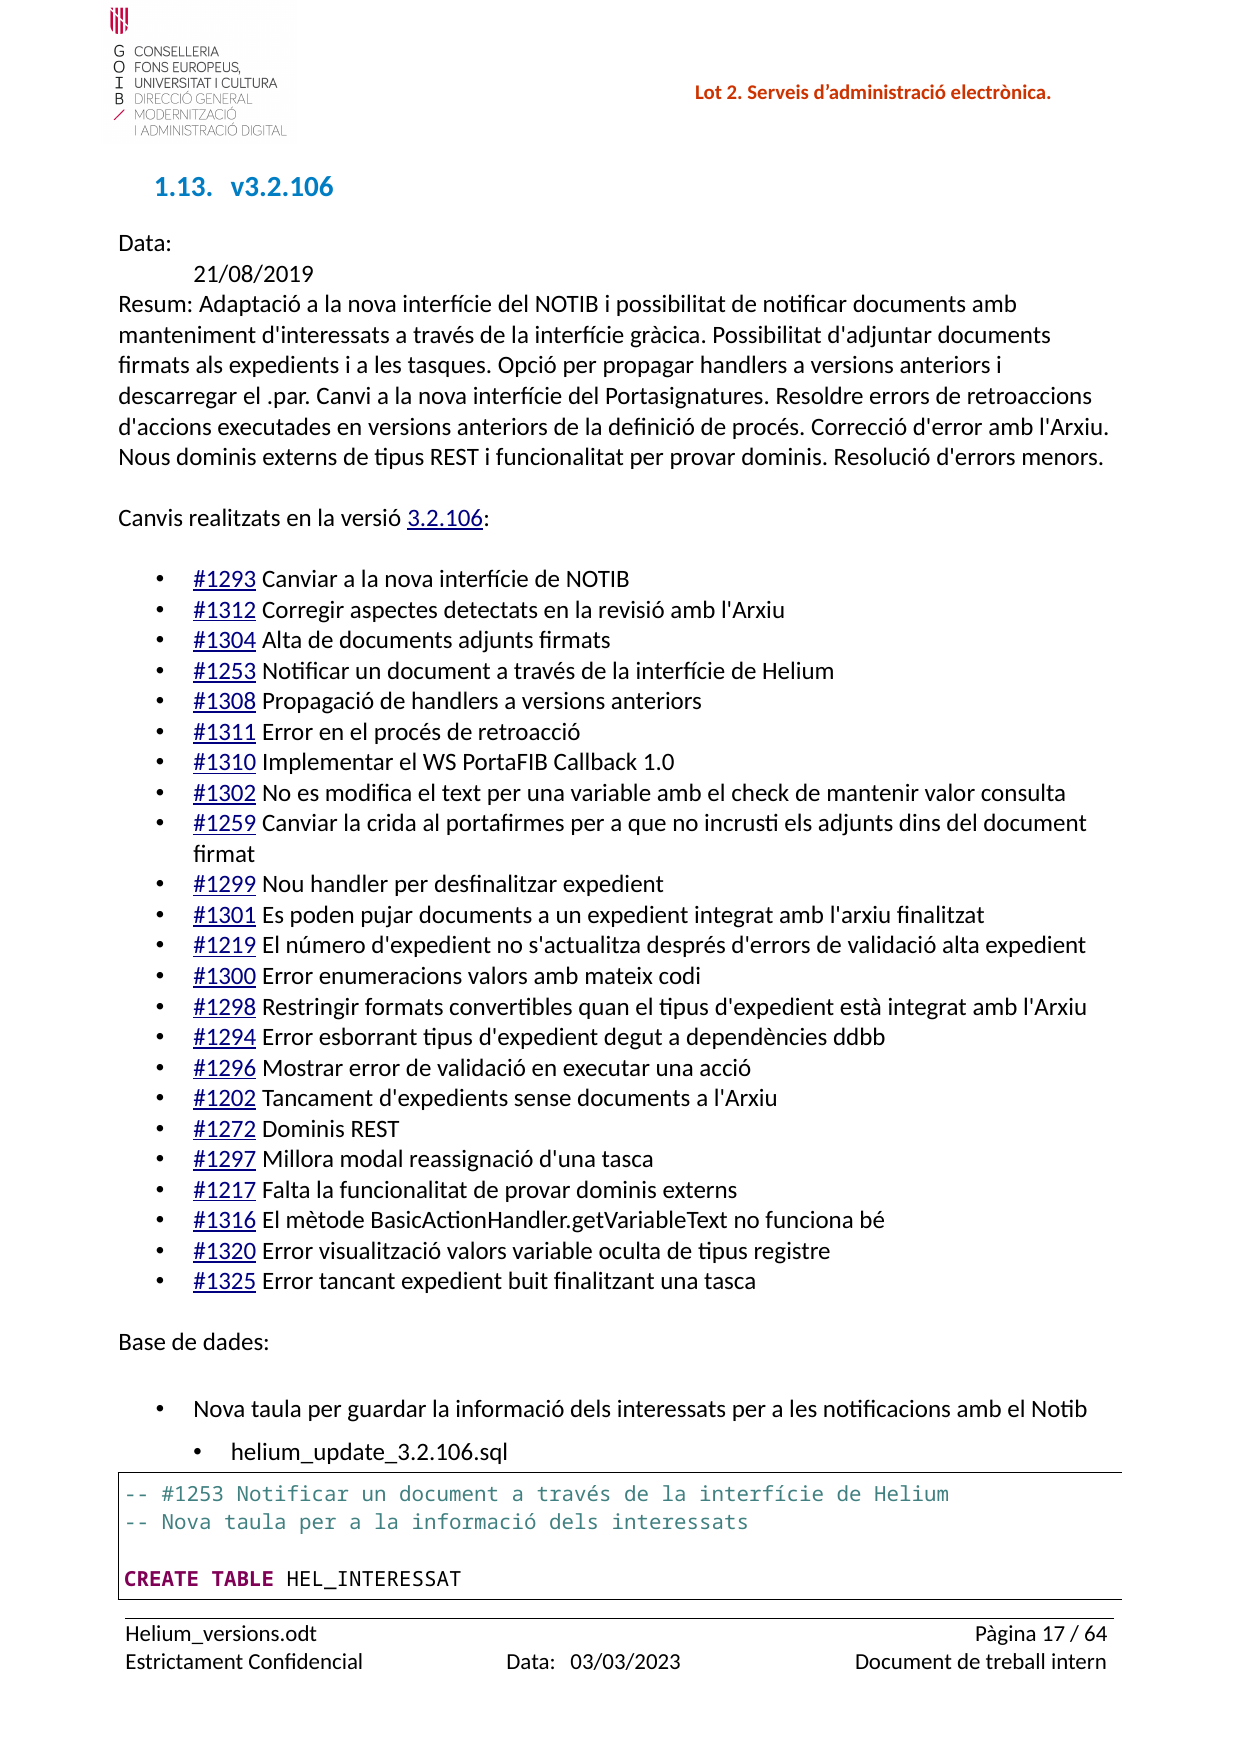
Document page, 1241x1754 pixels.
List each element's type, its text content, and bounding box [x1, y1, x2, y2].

list #1325 Error tancant expedient buit finalitzant una tasca [156, 1265, 1122, 1296]
list #1304 Alta de documents adjunts firmats [156, 624, 1122, 655]
text Resum: Adaptació a la nova interfície del NOTIB i possibilitat de notificar documents amb manteniment d'interessats a través de la interfície gràcica. Possibilitat d'adjuntar documents firmats als expedients i a les tasques. Opció per propagar handlers a versions anteriors i descarregar el .par. Canvi a la nova interfície del Portasignatures. Resoldre errors de retroaccions d'accions executades en versions anteriors de la definició de procés. Correcció d'error amb l'Arxiu. Nous dominis externs de tipus REST i funcionalitat per provar dominis. Resolució d'errors menors. [118, 289, 1122, 472]
table_header -- #1253 Notificar un document a través de la interfície de Helium -- Nova taula per a la informació dels interessats CREATE TABLE HEL_INTERESSAT [119, 1473, 1122, 1598]
subtitle v3.2.106 [153, 168, 1122, 204]
list #1293 Canviar a la nova interfície de NOTIB [156, 563, 1122, 594]
list #1312 Corregir aspectes detectats en la revisió amb l'Arxiu [156, 594, 1122, 624]
list #1310 Implementar el WS PortaFIB Callback 1.0 [156, 746, 1122, 777]
text 21/08/2019 [118, 258, 1122, 289]
list #1311 Error en el procés de retroacció [156, 716, 1122, 746]
text Base de dades: [118, 1326, 1122, 1357]
list #1296 Mostrar error de validació en executar una acció [156, 1052, 1122, 1082]
list #1272 Dominis REST [156, 1113, 1122, 1143]
list #1253 Notificar un document a través de la interfície de Helium [156, 655, 1122, 685]
list #1302 No es modifica el text per una variable amb el check de mantenir valor consulta [156, 777, 1122, 807]
list #1202 Tancament d'expedients sense documents a l'Arxiu [156, 1082, 1122, 1113]
picture [100, 0, 297, 144]
list #1300 Error enumeracions valors amb mateix codi [156, 960, 1122, 991]
list #1320 Error visualització valors variable oculta de tipus registre [156, 1235, 1122, 1265]
list #1299 Nou handler per desfinalitzar expedient [156, 868, 1122, 899]
list #1297 Millora modal reassignació d'una tasca [156, 1143, 1122, 1174]
list #1219 El número d'expedient no s'actualitza després d'errors de validació alta expedient [156, 929, 1122, 960]
list #1308 Propagació de handlers a versions anteriors [156, 685, 1122, 716]
text Data: [118, 228, 1122, 258]
list #1298 Restringir formats convertibles quan el tipus d'expedient està integrat amb l'Arxiu [156, 991, 1122, 1021]
list #1217 Falta la funcionalitat de provar dominis externs [156, 1174, 1122, 1204]
list #1301 Es poden pujar documents a un expedient integrat amb l'arxiu finalitzat [156, 899, 1122, 929]
list #1316 El mètode BasicActionHandler.getVariableText no funciona bé [156, 1204, 1122, 1235]
list Nova taula per guardar la informació dels interessats per a les notificacions amb el Notib [156, 1393, 1122, 1424]
text Canvis realitzats en la versió 3.2.106: [118, 502, 1122, 533]
list #1259 Canviar la crida al portafirmes per a que no incrusti els adjunts dins del document firmat [156, 807, 1122, 868]
list #1294 Error esborrant tipus d'expedient degut a dependències ddbb [156, 1021, 1122, 1052]
list helium_update_3.2.106.sql [193, 1436, 1122, 1466]
